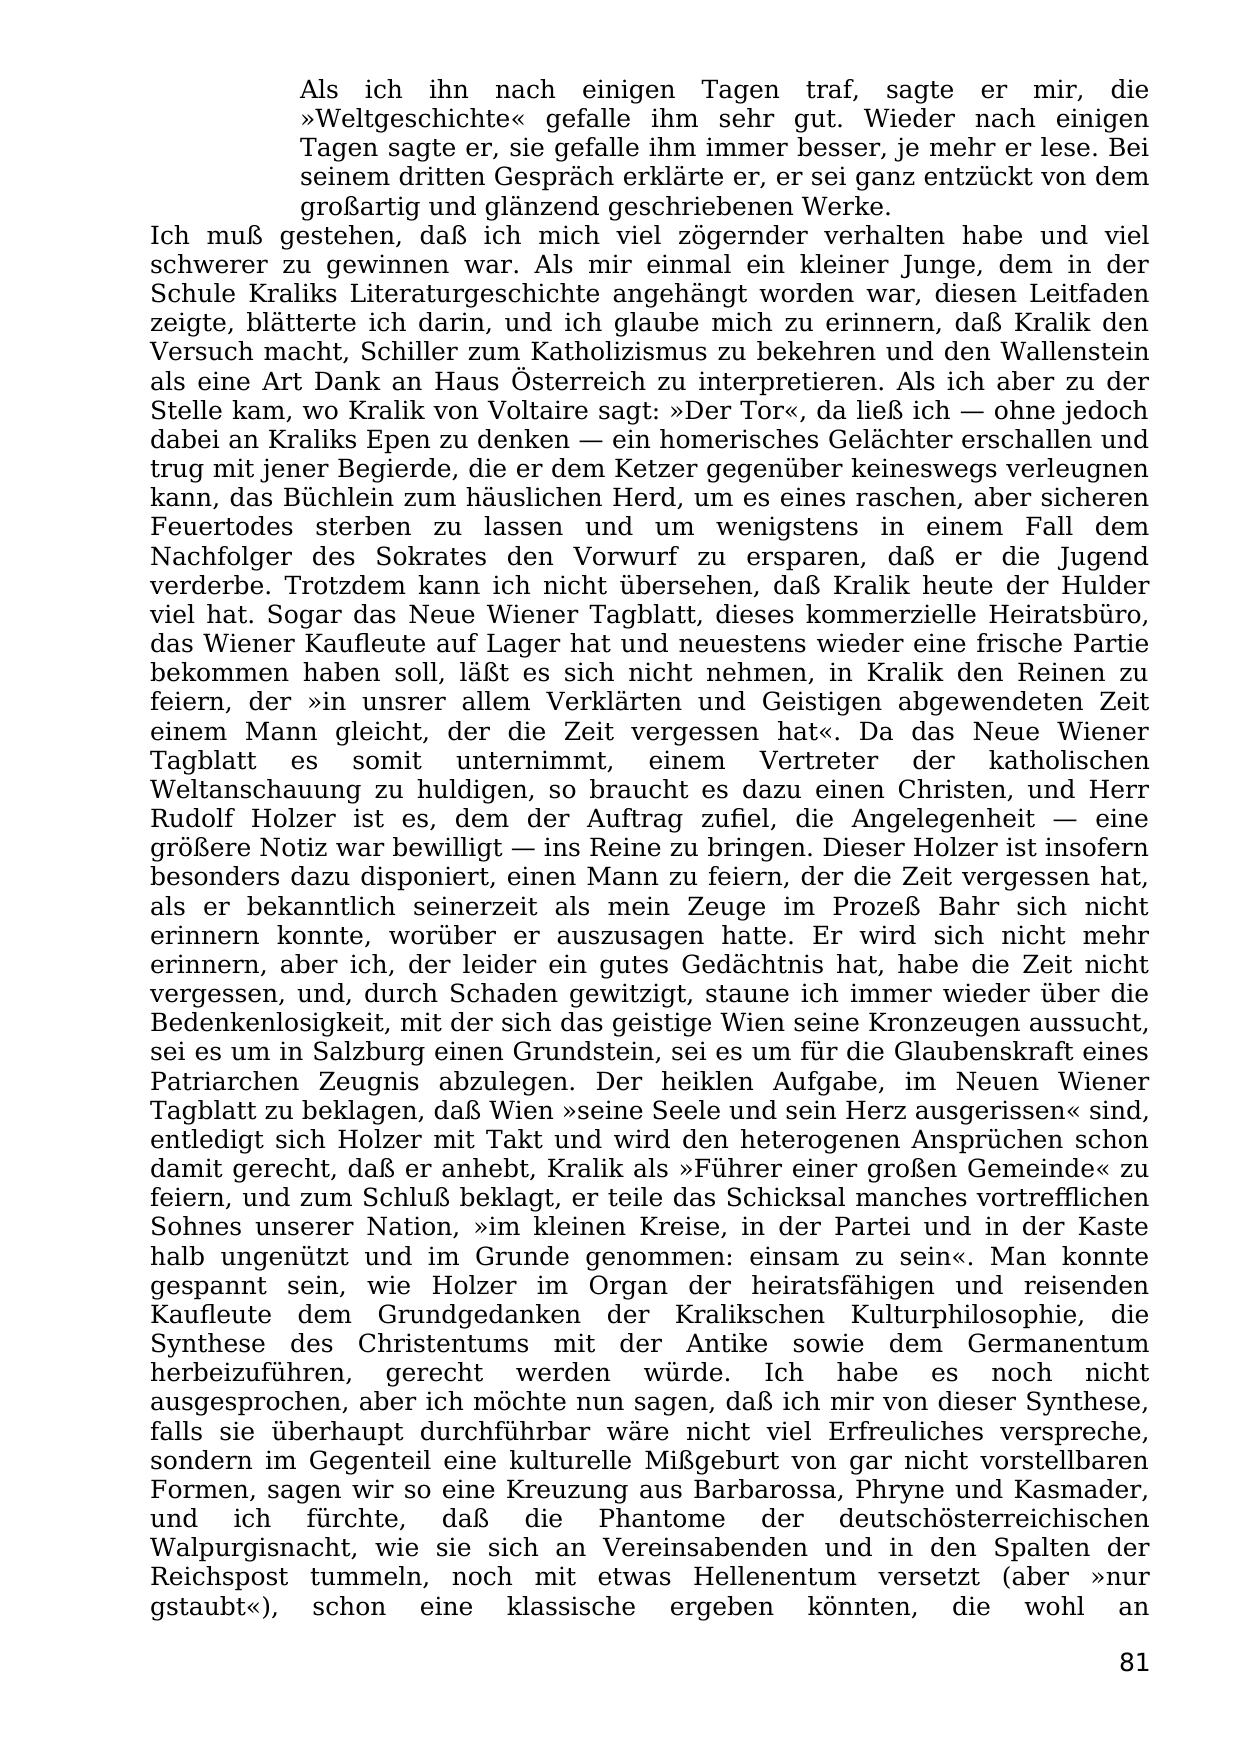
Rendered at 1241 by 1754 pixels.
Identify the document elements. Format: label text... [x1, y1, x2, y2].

text Ich muß gestehen, daß ich mich viel zögernder verhalten habe und viel schwerer zu gewinnen war. Als mir einmal ein kleiner Junge, dem in der Schule Kraliks Literaturgeschichte angehängt worden war, diesen Leitfaden zeigte, blätterte ich darin, und ich glaube mich zu erinnern, daß Kralik den Versuch macht, Schiller zum Katholizismus zu bekehren und den Wallenstein als eine Art Dank an Haus Österreich zu interpretieren. Als ich aber zu der Stelle kam, wo Kralik von Voltaire sagt: »Der Tor«, da ließ ich — ohne jedoch dabei an Kraliks Epen zu denken — ein homerisches Gelächter erschallen und trug mit jener Begierde, die er dem Ketzer gegenüber keineswegs verleugnen kann, das Büchlein zum häuslichen Herd, um es eines raschen, aber sicheren Feuertodes sterben zu lassen und um wenigstens in einem Fall dem Nachfolger des Sokrates den Vorwurf zu ersparen, daß er die Jugend verderbe. Trotzdem kann ich nicht übersehen, daß Kralik heute der Hulder viel hat. Sogar das Neue Wiener Tagblatt, dieses kommerzielle Heiratsbüro, das Wiener Kaufleute auf Lager hat und neuestens wieder eine frische Partie bekommen haben soll, läßt es sich nicht nehmen, in Kralik den Reinen zu feiern, der »in unsrer allem Verklärten und Geistigen abgewendeten Zeit einem Mann gleicht, der die Zeit vergessen hat«. Da das Neue Wiener Tagblatt es somit unternimmt, einem Vertreter der katholischen Weltanschauung zu huldigen, so braucht es dazu einen Christen, und Herr Rudolf Holzer ist es, dem der Auftrag zufiel, die Angelegenheit — eine größere Notiz war bewilligt — ins Reine zu bringen. Dieser Holzer ist insofern besonders dazu disponiert, einen Mann zu feiern, der die Zeit vergessen hat, als er bekanntlich seinerzeit als mein Zeuge im Prozeß Bahr sich nicht erinnern konnte, worüber er auszusagen hatte. Er wird sich nicht mehr erinnern, aber ich, der leider ein gutes Gedächtnis hat, habe die Zeit nicht vergessen, und, durch Schaden gewitzigt, staune ich immer wieder über die Bedenkenlosigkeit, mit der sich das geistige Wien seine Kronzeugen aussucht, sei es um in Salzburg einen Grundstein, sei es um für die Glaubenskraft eines Patriarchen Zeugnis abzulegen. Der heiklen Aufgabe, im Neuen Wiener Tagblatt zu beklagen, daß Wien »seine Seele und sein Herz ausgerissen« sind, entledigt sich Holzer mit Takt und wird den heterogenen Ansprüchen schon damit gerecht, daß er anhebt, Kralik als »Führer einer großen Gemeinde« zu feiern, und zum Schluß beklagt, er teile das Schicksal manches vortrefflichen Sohnes unserer Nation, »im kleinen Kreise, in der Partei und in der Kaste halb ungenützt und im Grunde genommen: einsam zu sein«. Man konnte gespannt sein, wie Holzer im Organ der heiratsfähigen und reisenden Kaufleute dem Grundgedanken der Kralikschen Kulturphilosophie, die Synthese des Christentums mit der Antike sowie dem Germanentum herbeizuführen, gerecht werden würde. Ich habe es noch nicht ausgesprochen, aber ich möchte nun sagen, daß ich mir von dieser Synthese, falls sie überhaupt durchführbar wäre nicht viel Erfreuliches verspreche, sondern im Gegenteil eine kulturelle Mißgeburt von gar nicht vorstellbaren Formen, sagen wir so eine Kreuzung aus Barbarossa, Phryne und Kasmader, und ich fürchte, daß die Phantome der deutschösterreichischen Walpurgisnacht, wie sie sich an Vereinsabenden und in den Spalten der Reichspost tummeln, noch mit etwas Hellenentum versetzt (aber »nur gstaubt«), schon eine klassische ergeben könnten, die wohl an [150, 221, 1151, 1621]
text Als ich ihn nach einigen Tagen traf, sagte er mir, die »Weltgeschichte« gefalle ihm sehr gut. Wieder nach einigen Tagen sagte er, sie gefalle ihm immer besser, je mehr er lese. Bei seinem dritten Gespräch erklärte er, er sei ganz entzückt von dem großartig und glänzend geschriebenen Werke. [300, 75, 1151, 221]
